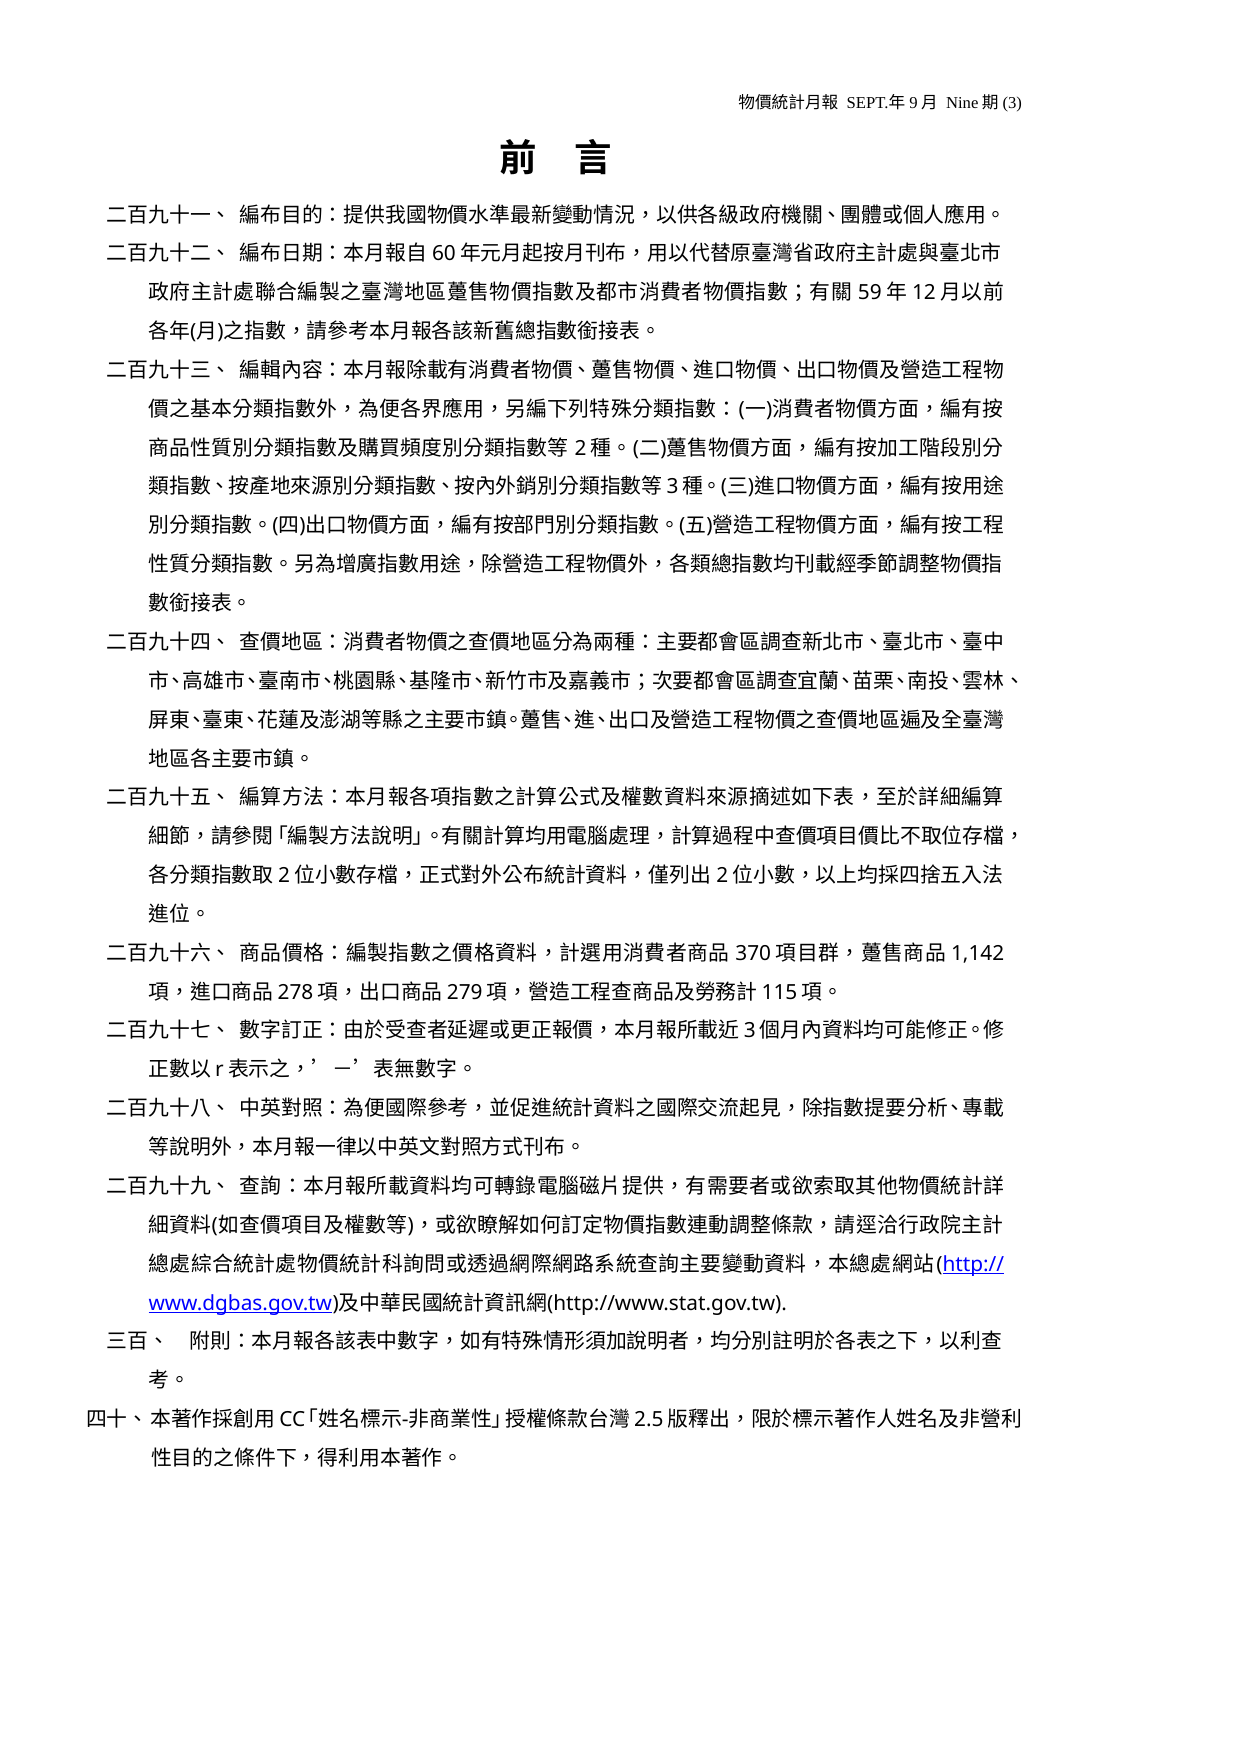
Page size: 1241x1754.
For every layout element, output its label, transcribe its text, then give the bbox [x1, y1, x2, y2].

list 附則：本月報各該表中數字，如有特殊情形須加說明者，均分別註明於各表之下，以利查考。 [106, 1320, 1004, 1398]
list 編布目的：提供我國物價水準最新變動情況，以供各級政府機關、團體或個人應用。 [106, 193, 1004, 232]
list 查詢：本月報所載資料均可轉錄電腦磁片提供，有需要者或欲索取其他物價統計詳細資料(如查價項目及權數等)，或欲瞭解如何訂定物價指數連動調整條款，請逕洽行政院主計總處綜合統計處物價統計科詢問或透過網際網路系統查詢主要變動資料，本總處網站(http://www.dgbas.gov.tw)及中華民國統計資訊網(http://www.stat.gov.tw). [106, 1165, 1004, 1320]
list 編算方法：本月報各項指數之計算公式及權數資料來源摘述如下表，至於詳細編算細節，請參閱「編製方法說明」。有關計算均用電腦處理，計算過程中查價項目價比不取位存檔，各分類指數取2位小數存檔，正式對外公布統計資料，僅列出2位小數，以上均採四捨五入法進位。 [106, 776, 1004, 932]
list 編輯內容：本月報除載有消費者物價、躉售物價、進口物價、出口物價及營造工程物價之基本分類指數外，為便各界應用，另編下列特殊分類指數：(一)消費者物價方面，編有按商品性質別分類指數及購買頻度別分類指數等2種。(二)躉售物價方面，編有按加工階段別分類指數、按產地來源別分類指數、按內外銷別分類指數等3種。(三)進口物價方面，編有按用途別分類指數。(四)出口物價方面，編有按部門別分類指數。(五)營造工程物價方面，編有按工程性質分類指數。另為增廣指數用途，除營造工程物價外，各類總指數均刊載經季節調整物價指數銜接表。 [106, 349, 1004, 621]
list 編布日期：本月報自60年元月起按月刊布，用以代替原臺灣省政府主計處與臺北市政府主計處聯合編製之臺灣地區躉售物價指數及都市消費者物價指數；有關59年12月以前各年(月)之指數，請參考本月報各該新舊總指數銜接表。 [106, 232, 1004, 349]
list 查價地區：消費者物價之查價地區分為兩種：主要都會區調查新北市、臺北市、臺中市、高雄市、臺南市、桃園縣、基隆市、新竹市及嘉義市；次要都會區調查宜蘭、苗栗、南投、雲林、屏東、臺東、花蓮及澎湖等縣之主要市鎮。躉售、進、出口及營造工程物價之查價地區遍及全臺灣地區各主要市鎮。 [106, 621, 1004, 776]
list 中英對照：為便國際參考，並促進統計資料之國際交流起見，除指數提要分析、專載等說明外，本月報一律以中英文對照方式刊布。 [106, 1087, 1004, 1165]
list 本著作採創用CC「姓名標示-非商業性」授權條款台灣2.5版釋出，限於標示著作人姓名及非營利性目的之條件下，得利用本著作。 [86, 1398, 1022, 1476]
list 商品價格：編製指數之價格資料，計選用消費者商品370項目群，躉售商品1,142項，進口商品278項，出口商品279項，營造工程查商品及勞務計115項。 [106, 932, 1004, 1009]
list 數字訂正：由於受查者延遲或更正報價，本月報所載近3個月內資料均可能修正。修正數以r表示之，’－’表無數字。 [106, 1009, 1004, 1087]
subtitle 前 言 [89, 116, 1022, 193]
